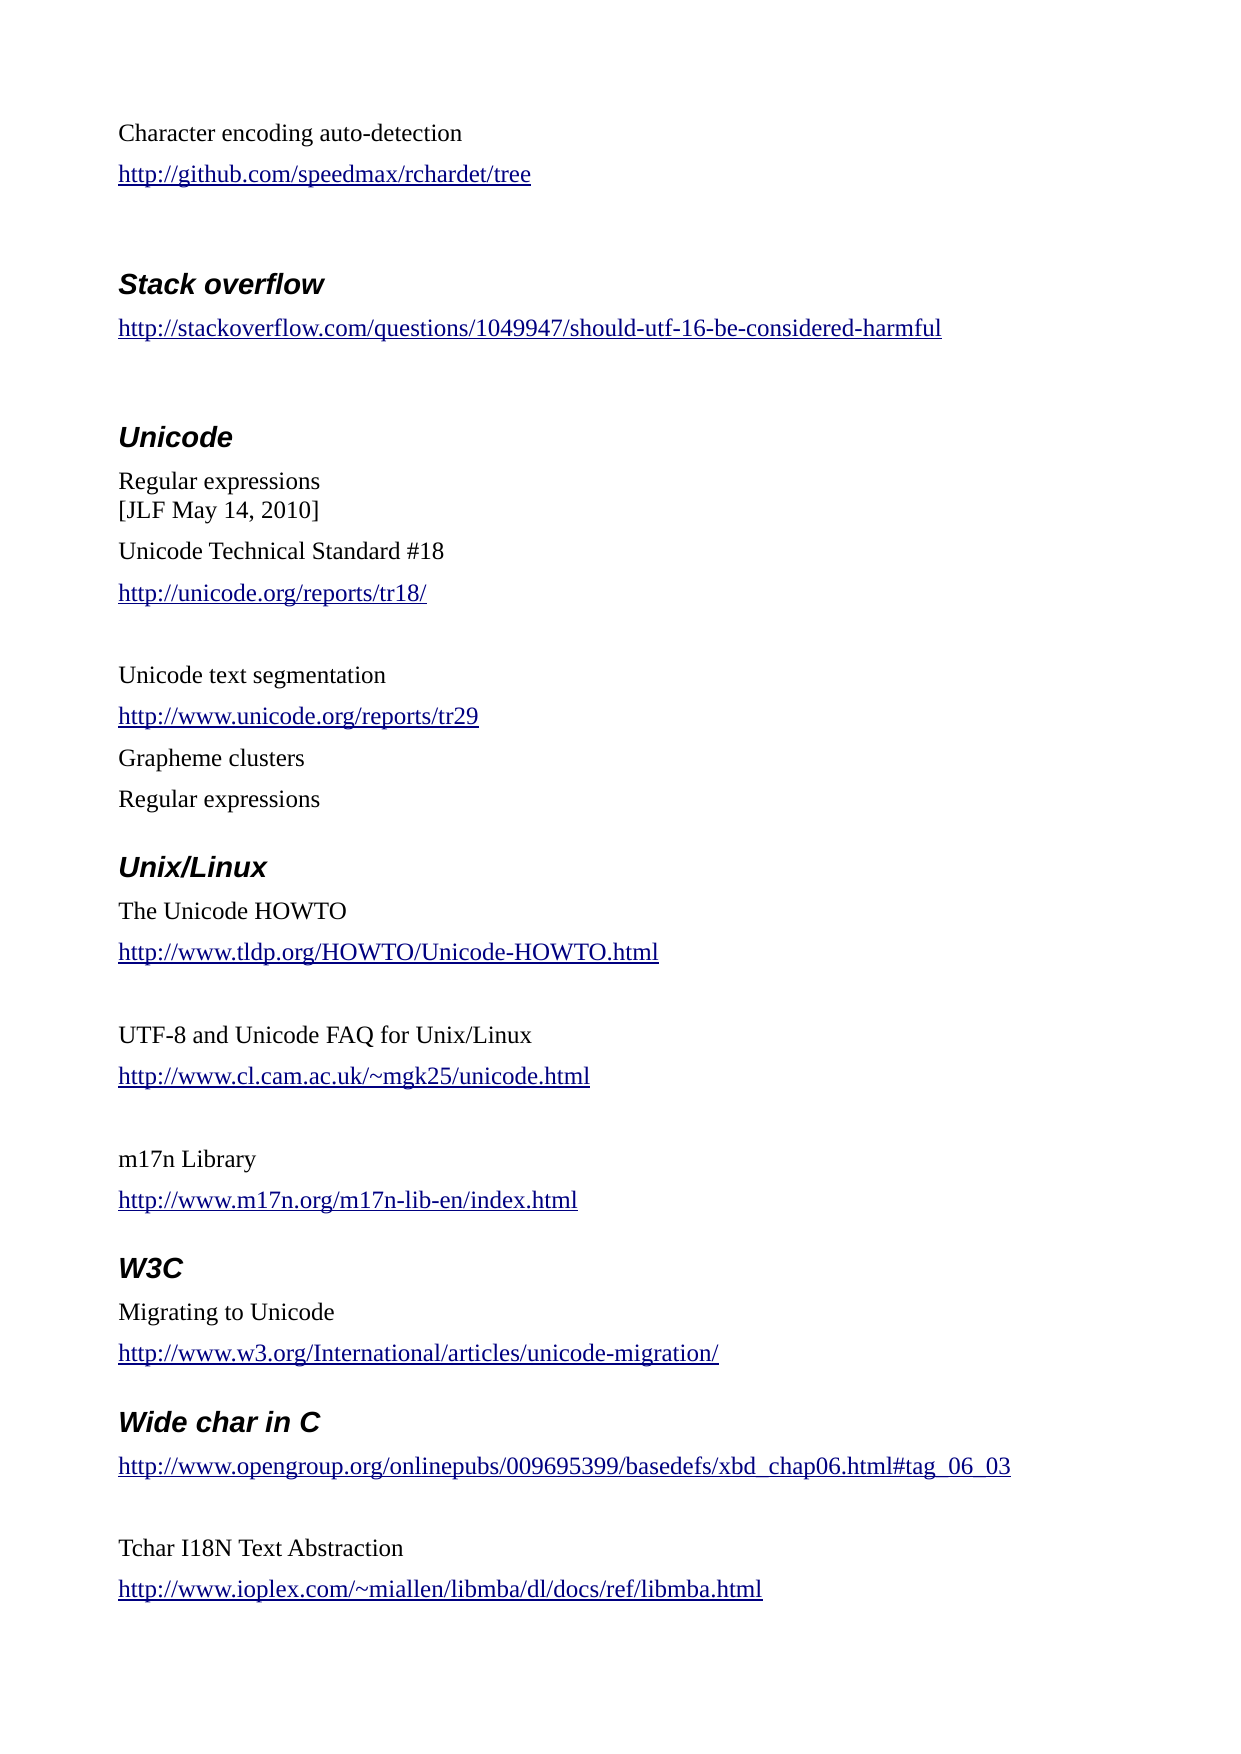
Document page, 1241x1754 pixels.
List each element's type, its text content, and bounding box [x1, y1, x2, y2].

text Unicode Technical Standard #18 [118, 536, 1122, 565]
text http://www.opengroup.org/onlinepubs/009695399/basedefs/xbd_chap06.html#tag_06_03 [118, 1451, 1122, 1479]
subtitle Unicode [118, 420, 1122, 454]
text Regular expressions [118, 784, 1122, 813]
subtitle Stack overflow [118, 267, 1122, 300]
subtitle W3C [118, 1251, 1122, 1285]
text Character encoding auto-detection [118, 118, 1122, 147]
text http://www.m17n.org/m17n-lib-en/index.html [118, 1185, 1122, 1214]
text http://www.ioplex.com/~miallen/libmba/dl/docs/ref/libmba.html [118, 1574, 1122, 1603]
text Migrating to Unicode [118, 1297, 1122, 1326]
subtitle Unix/Linux [118, 850, 1122, 884]
text The Unicode HOWTO [118, 896, 1122, 925]
text UTF-8 and Unicode FAQ for Unix/Linux [118, 1020, 1122, 1049]
text Grapheme clusters [118, 743, 1122, 771]
text m17n Library [118, 1144, 1122, 1172]
text http://unicode.org/reports/tr18/ [118, 578, 1122, 606]
text Regular expressions [118, 466, 1122, 495]
text http://www.w3.org/International/articles/unicode-migration/ [118, 1338, 1122, 1367]
text http://www.cl.cam.ac.uk/~mgk25/unicode.html [118, 1061, 1122, 1090]
text http://www.tldp.org/HOWTO/Unicode-HOWTO.html [118, 937, 1122, 966]
text http://github.com/speedmax/rchardet/tree [118, 159, 1122, 188]
text [JLF May 14, 2010] [118, 495, 1122, 524]
subtitle Wide char in C [118, 1405, 1122, 1438]
text Tchar I18N Text Abstraction [118, 1533, 1122, 1562]
text http://www.unicode.org/reports/tr29 [118, 701, 1122, 730]
text Unicode text segmentation [118, 660, 1122, 689]
text http://stackoverflow.com/questions/1049947/should-utf-16-be-considered-harmful [118, 313, 1122, 342]
